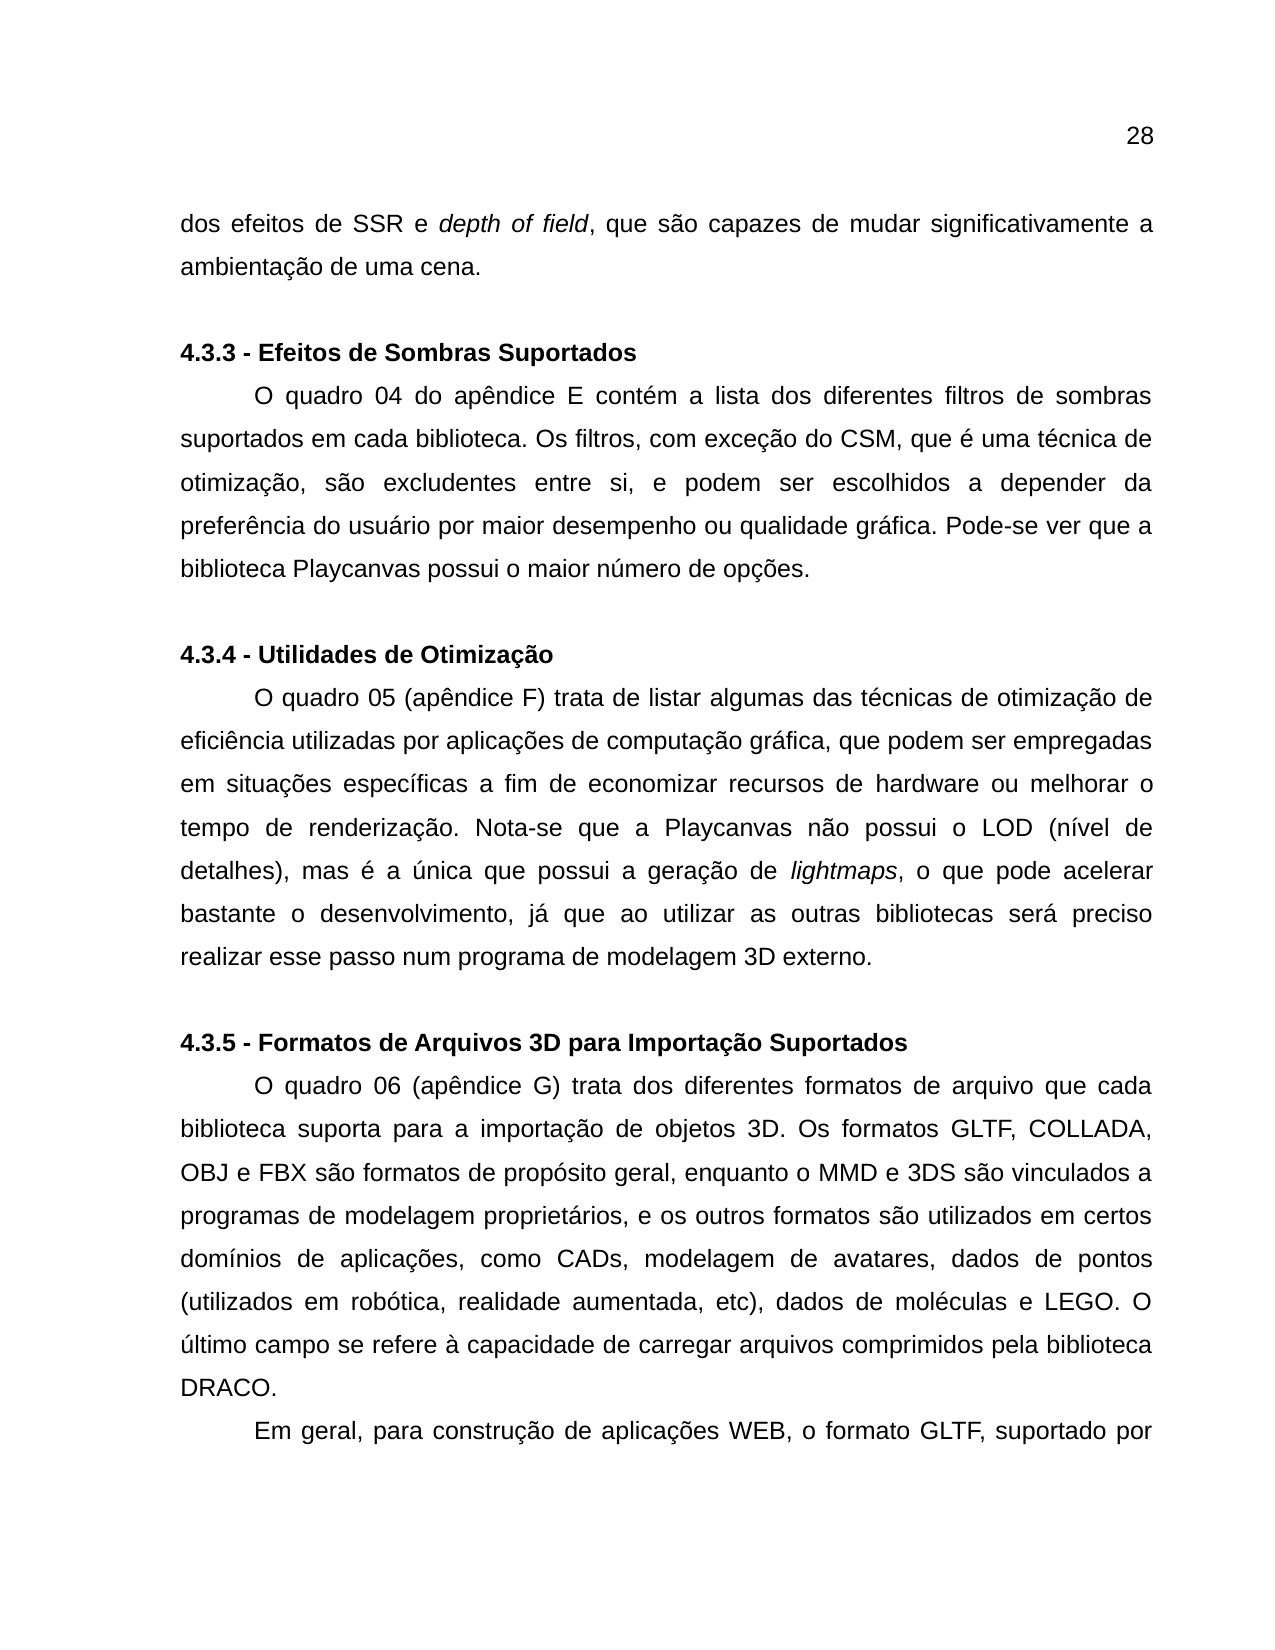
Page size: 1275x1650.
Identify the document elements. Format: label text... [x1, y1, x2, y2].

subtitle 4.3.5 - Formatos de Arquivos 3D para Importação Suportados [180, 1028, 1154, 1057]
subtitle 4.3.3 - Efeitos de Sombras Suportados [180, 338, 1154, 367]
text Em geral, para construção de aplicações WEB, o formato GLTF, suportado por [180, 1416, 1154, 1445]
text O quadro 04 do apêndice E contém a lista dos diferentes filtros de sombras suportados em cada biblioteca. Os filtros, com exceção do CSM, que é uma técnica de otimização, são excludentes entre si, e podem ser escolhidos a depender da preferência do usuário por maior desempenho ou qualidade gráfica. Pode-se ver que a biblioteca Playcanvas possui o maior número de opções. [180, 381, 1154, 583]
text dos efeitos de SSR e depth of field, que são capazes de mudar significativamente a ambientação de uma cena. [180, 209, 1154, 281]
subtitle 4.3.4 - Utilidades de Otimização [180, 640, 1154, 669]
text O quadro 06 (apêndice G) trata dos diferentes formatos de arquivo que cada biblioteca suporta para a importação de objetos 3D. Os formatos GLTF, COLLADA, OBJ e FBX são formatos de propósito geral, enquanto o MMD e 3DS são vinculados a programas de modelagem proprietários, e os outros formatos são utilizados em certos domínios de aplicações, como CADs, modelagem de avatares, dados de pontos (utilizados em robótica, realidade aumentada, etc), dados de moléculas e LEGO. O último campo se refere à capacidade de carregar arquivos comprimidos pela biblioteca DRACO. [180, 1071, 1154, 1402]
text O quadro 05 (apêndice F) trata de listar algumas das técnicas de otimização de eficiência utilizadas por aplicações de computação gráfica, que podem ser empregadas em situações específicas a fim de economizar recursos de hardware ou melhorar o tempo de renderização. Nota-se que a Playcanvas não possui o LOD (nível de detalhes), mas é a única que possui a geração de lightmaps, o que pode acelerar bastante o desenvolvimento, já que ao utilizar as outras bibliotecas será preciso realizar esse passo num programa de modelagem 3D externo. [180, 683, 1154, 971]
